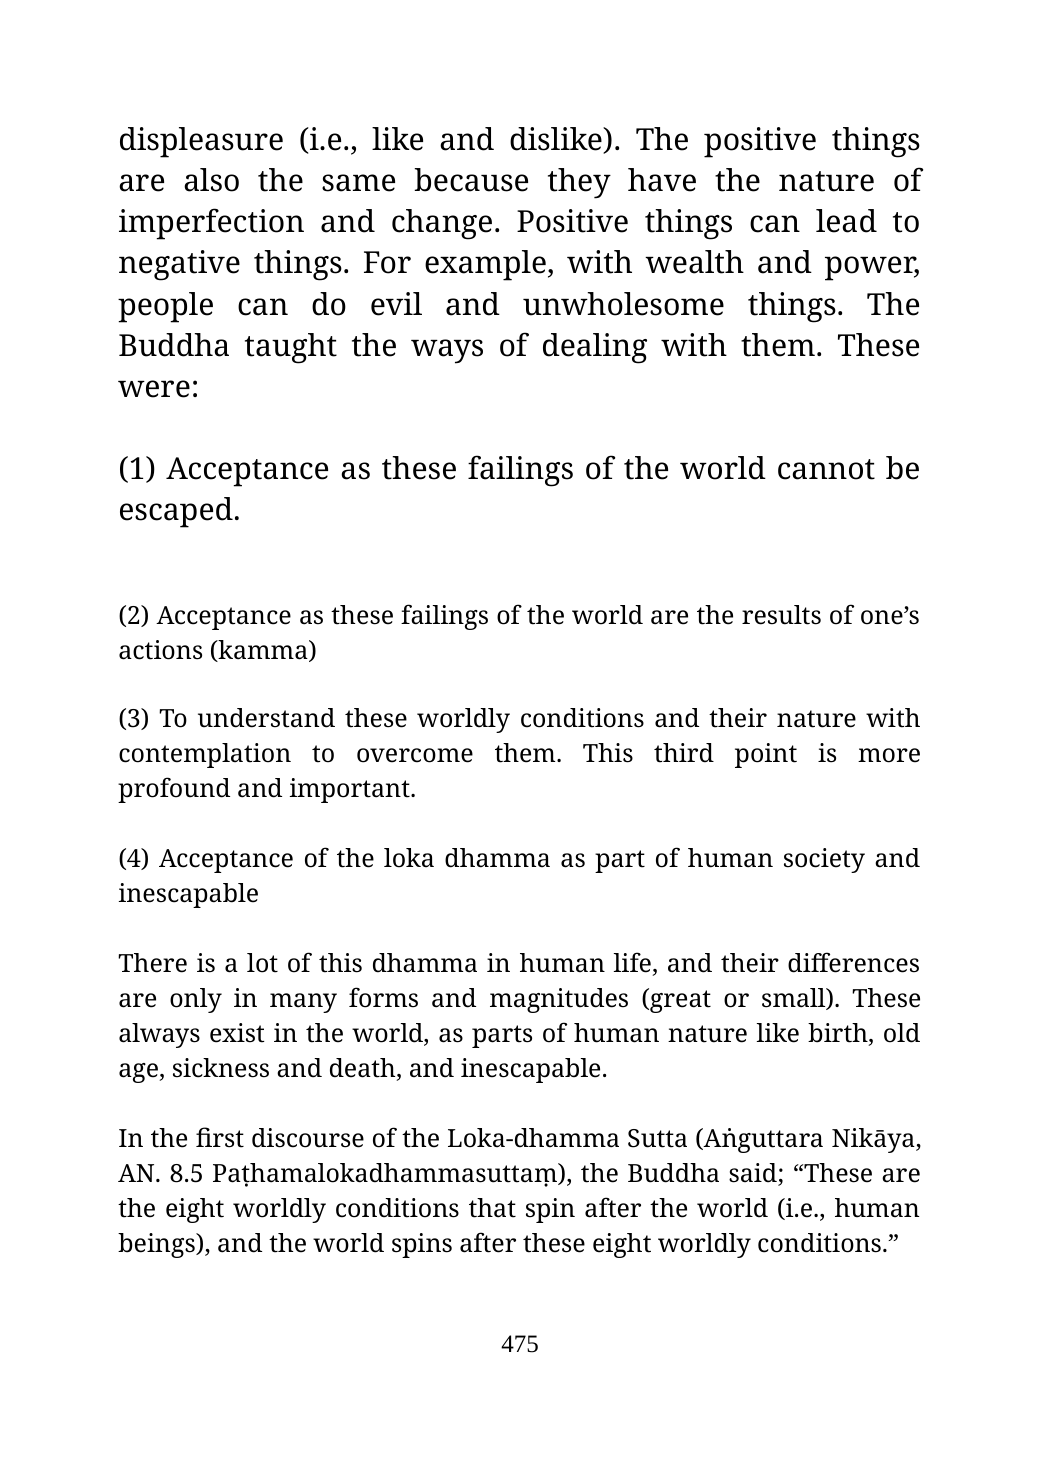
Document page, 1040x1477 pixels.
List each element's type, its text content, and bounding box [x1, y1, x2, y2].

text (2) Acceptance as these failings of the world are the results of one’s actions (kamma) [118, 562, 922, 667]
text displeasure (i.e., like and dislike). The positive things are also the same because they have the nature of imperfection and change. Positive things can lead to negative things. For example, with wealth and power, people can do evil and unwholesome things. The Buddha taught the ways of dealing with them. These were: (1) Acceptance as these failings of the world cannot be escaped. [118, 118, 922, 529]
text (3) To understand these worldly conditions and their nature with contemplation to overcome them. This third point is more profound and important. (4) Acceptance of the loka dhamma as part of human society and inescapable There is a lot of this dhamma in human life, and their differences are only in many forms and magnitudes (great or small). These always exist in the world, as parts of human nature like birth, old age, sickness and death, and inescapable. In the first discourse of the Loka-dhamma Sutta (Aṅguttara Nikāya, AN. 8.5 Paṭhamalokadhammasuttaṃ), the Buddha said; “These are the eight worldly conditions that spin after the world (i.e., human beings), and the world spins after these eight worldly conditions.” [118, 699, 922, 1294]
